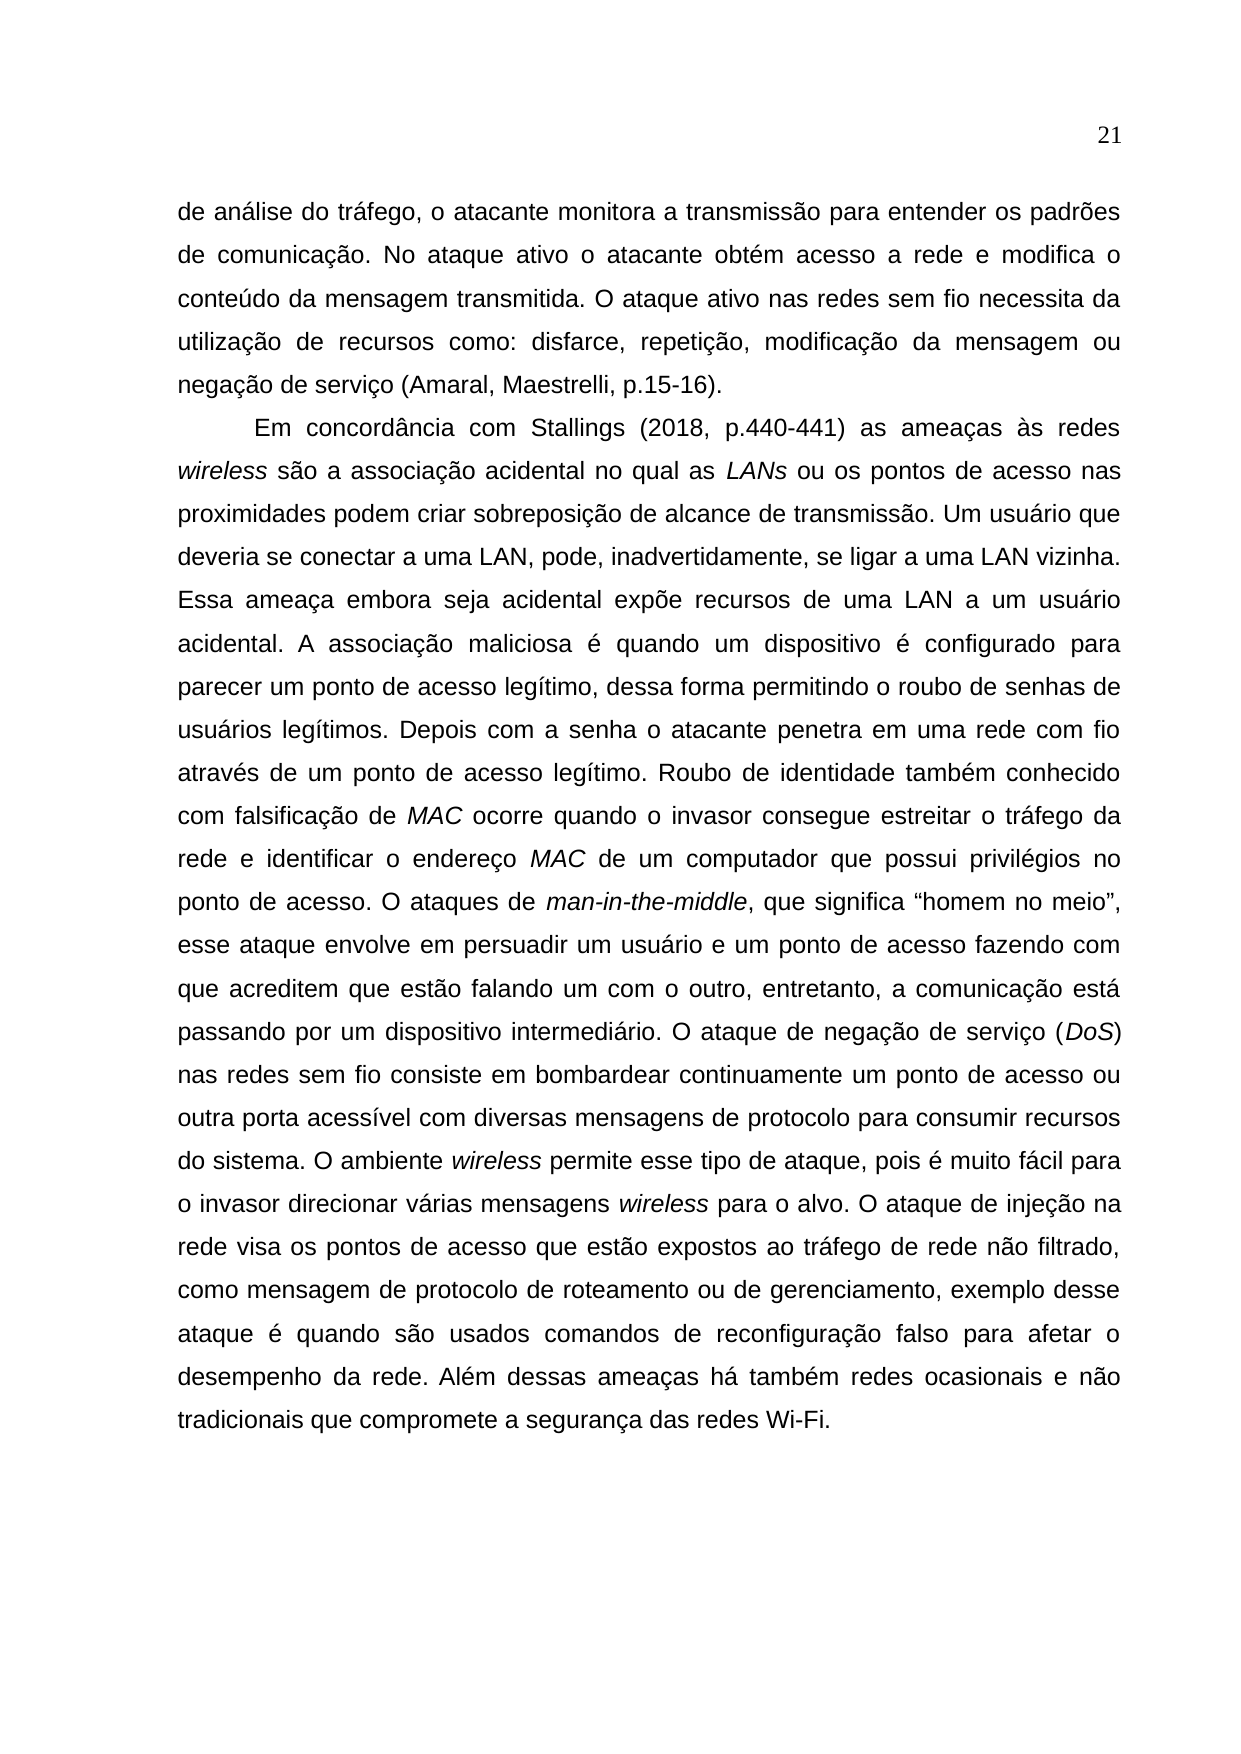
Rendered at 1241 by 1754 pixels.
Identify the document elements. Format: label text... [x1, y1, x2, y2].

text de análise do tráfego, o atacante monitora a transmissão para entender os padrões de comunicação. No ataque ativo o atacante obtém acesso a rede e modifica o conteúdo da mensagem transmitida. O ataque ativo nas redes sem fio necessita da utilização de recursos como: disfarce, repetição, modificação da mensagem ou negação de serviço (Amaral, Maestrelli, p.15-16). [177, 197, 1122, 399]
text Em concordância com Stallings (2018, p.440-441) as ameaças às redes wireless são a associação acidental no qual as LANs ou os pontos de acesso nas proximidades podem criar sobreposição de alcance de transmissão. Um usuário que deveria se conectar a uma LAN, pode, inadvertidamente, se ligar a uma LAN vizinha. Essa ameaça embora seja acidental expõe recursos de uma LAN a um usuário acidental. A associação maliciosa é quando um dispositivo é configurado para parecer um ponto de acesso legítimo, dessa forma permitindo o roubo de senhas de usuários legítimos. Depois com a senha o atacante penetra em uma rede com fio através de um ponto de acesso legítimo. Roubo de identidade também conhecido com falsificação de MAC ocorre quando o invasor consegue estreitar o tráfego da rede e identificar o endereço MAC de um computador que possui privilégios no ponto de acesso. O ataques de man-in-the-middle, que significa “homem no meio”, esse ataque envolve em persuadir um usuário e um ponto de acesso fazendo com que acreditem que estão falando um com o outro, entretanto, a comunicação está passando por um dispositivo intermediário. O ataque de negação de serviço (DoS) nas redes sem fio consiste em bombardear continuamente um ponto de acesso ou outra porta acessível com diversas mensagens de protocolo para consumir recursos do sistema. O ambiente wireless permite esse tipo de ataque, pois é muito fácil para o invasor direcionar várias mensagens wireless para o alvo. O ataque de injeção na rede visa os pontos de acesso que estão expostos ao tráfego de rede não filtrado, como mensagem de protocolo de roteamento ou de gerenciamento, exemplo desse ataque é quando são usados comandos de reconfiguração falso para afetar o desempenho da rede. Além dessas ameaças há também redes ocasionais e não tradicionais que compromete a segurança das redes Wi-Fi. [177, 413, 1122, 1434]
